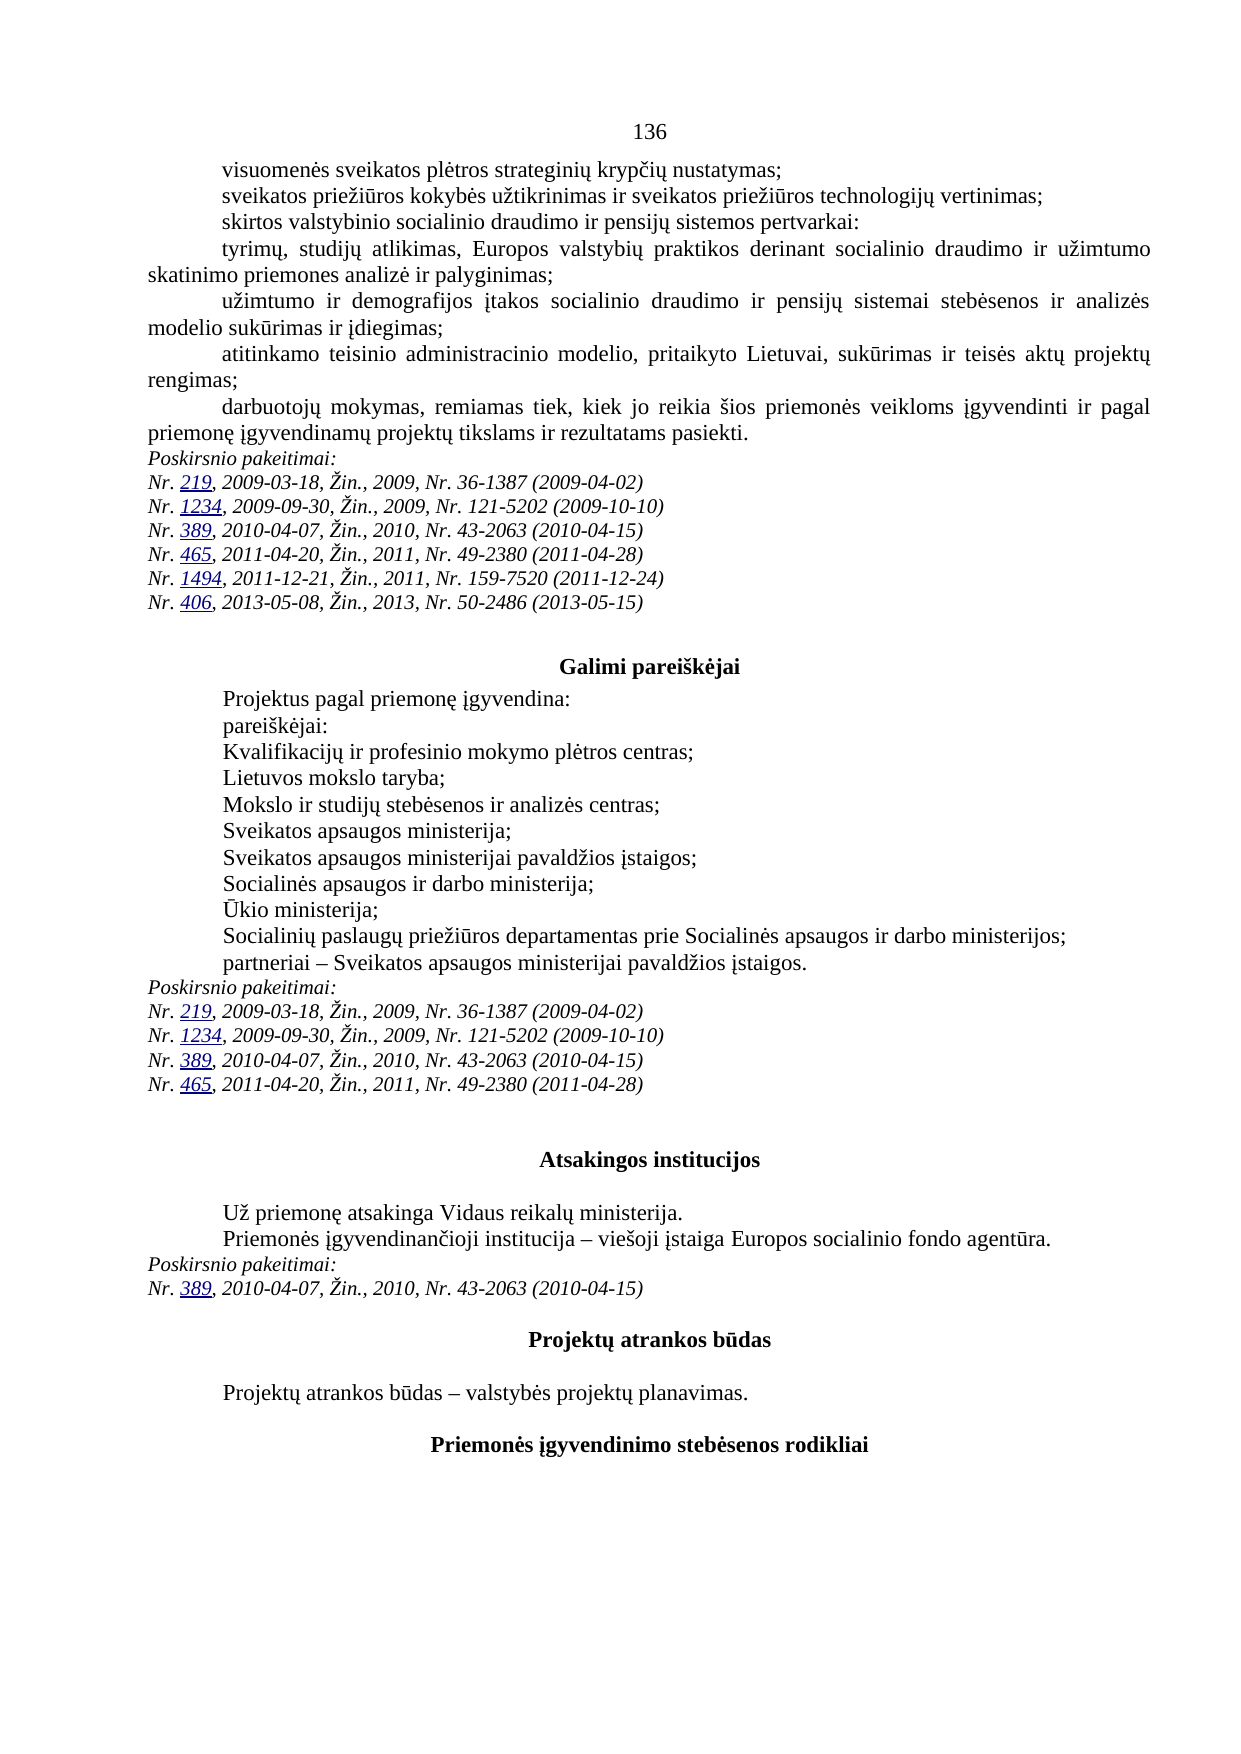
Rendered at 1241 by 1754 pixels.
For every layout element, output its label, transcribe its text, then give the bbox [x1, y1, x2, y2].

text Nr. 406, 2013-05-08, Žin., 2013, Nr. 50-2486 (2013-05-15) [148, 590, 1152, 614]
text Sveikatos apsaugos ministerijai pavaldžios įstaigos; [148, 843, 1152, 870]
text skirtos valstybinio socialinio draudimo ir pensijų sistemos pertvarkai: [148, 208, 1152, 235]
text Projektų atrankos būdas [148, 1326, 1152, 1352]
text Atsakingos institucijos [148, 1146, 1152, 1172]
text Nr. 389, 2010-04-07, Žin., 2010, Nr. 43-2063 (2010-04-15) [148, 1047, 1152, 1072]
text Socialinės apsaugos ir darbo ministerija; [148, 870, 1152, 896]
text Mokslo ir studijų stebėsenos ir analizės centras; [148, 791, 1152, 817]
text partneriai – Sveikatos apsaugos ministerijai pavaldžios įstaigos. [148, 949, 1152, 975]
text Už priemonę atsakinga Vidaus reikalų ministerija. [148, 1199, 1152, 1225]
text Nr. 219, 2009-03-18, Žin., 2009, Nr. 36-1387 (2009-04-02) [148, 469, 1152, 494]
text Projektus pagal priemonę įgyvendina: [148, 685, 1152, 712]
text Galimi pareiškėjai [148, 653, 1152, 679]
text Poskirsnio pakeitimai: [148, 446, 1152, 469]
text Nr. 465, 2011-04-20, Žin., 2011, Nr. 49-2380 (2011-04-28) [148, 542, 1152, 566]
text Nr. 1494, 2011-12-21, Žin., 2011, Nr. 159-7520 (2011-12-24) [148, 566, 1152, 590]
text atitinkamo teisinio administracinio modelio, pritaikyto Lietuvai, sukūrimas ir teisės aktų projektų rengimas; [148, 340, 1152, 393]
text Priemonės įgyvendinimo stebėsenos rodikliai [148, 1431, 1152, 1458]
text sveikatos priežiūros kokybės užtikrinimas ir sveikatos priežiūros technologijų vertinimas; [148, 182, 1152, 208]
text Lietuvos mokslo taryba; [148, 764, 1152, 791]
text Nr. 219, 2009-03-18, Žin., 2009, Nr. 36-1387 (2009-04-02) [148, 999, 1152, 1023]
text Projektų atrankos būdas – valstybės projektų planavimas. [148, 1379, 1152, 1405]
text Kvalifikacijų ir profesinio mokymo plėtros centras; [148, 738, 1152, 764]
text Poskirsnio pakeitimai: [148, 1251, 1152, 1276]
text Socialinių paslaugų priežiūros departamentas prie Socialinės apsaugos ir darbo ministerijos; [148, 923, 1152, 949]
text visuomenės sveikatos plėtros strateginių krypčių nustatymas; [148, 156, 1152, 182]
text Nr. 465, 2011-04-20, Žin., 2011, Nr. 49-2380 (2011-04-28) [148, 1072, 1152, 1096]
text Priemonės įgyvendinančioji institucija – viešoji įstaiga Europos socialinio fondo agentūra. [148, 1225, 1152, 1251]
text Poskirsnio pakeitimai: [148, 975, 1152, 999]
text pareiškėjai: [148, 712, 1152, 738]
text Nr. 1234, 2009-09-30, Žin., 2009, Nr. 121-5202 (2009-10-10) [148, 1023, 1152, 1047]
text Nr. 389, 2010-04-07, Žin., 2010, Nr. 43-2063 (2010-04-15) [148, 518, 1152, 542]
text darbuotojų mokymas, remiamas tiek, kiek jo reikia šios priemonės veikloms įgyvendinti ir pagal priemonę įgyvendinamų projektų tikslams ir rezultatams pasiekti. [148, 393, 1152, 446]
text Ūkio ministerija; [148, 896, 1152, 923]
text tyrimų, studijų atlikimas, Europos valstybių praktikos derinant socialinio draudimo ir užimtumo skatinimo priemones analizė ir palyginimas; [148, 235, 1152, 287]
text užimtumo ir demografijos įtakos socialinio draudimo ir pensijų sistemai stebėsenos ir analizės modelio sukūrimas ir įdiegimas; [148, 287, 1152, 340]
text Nr. 389, 2010-04-07, Žin., 2010, Nr. 43-2063 (2010-04-15) [148, 1276, 1152, 1299]
text Nr. 1234, 2009-09-30, Žin., 2009, Nr. 121-5202 (2009-10-10) [148, 494, 1152, 518]
text Sveikatos apsaugos ministerija; [148, 817, 1152, 843]
